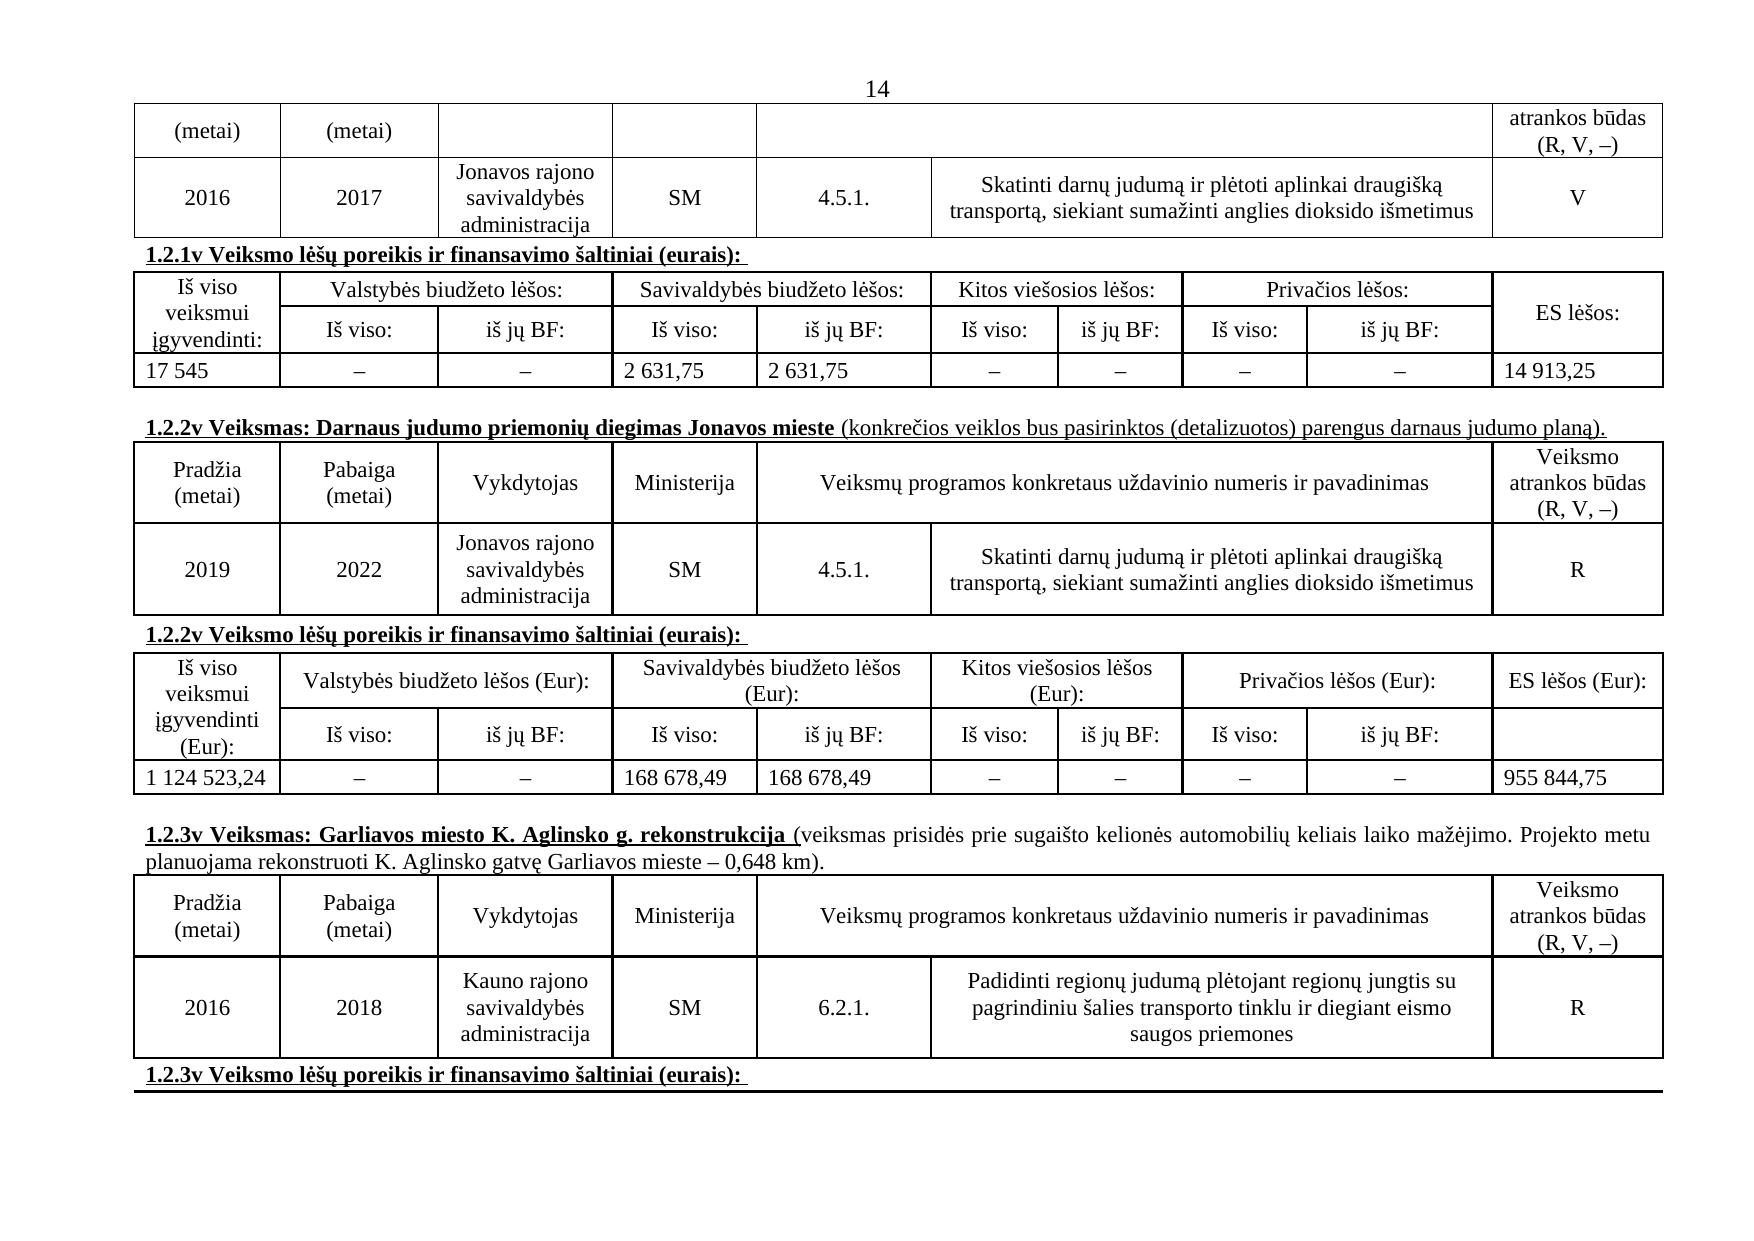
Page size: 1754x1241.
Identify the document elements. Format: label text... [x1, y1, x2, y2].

table_cell – [1184, 354, 1306, 386]
table_cell – [439, 761, 611, 793]
table_cell Iš viso veiksmui įgyvendinti: [135, 273, 279, 352]
table_cell Privačios lėšos (Eur): [1184, 654, 1491, 707]
table_cell Jonavos rajono savivaldybės administracija [439, 158, 612, 237]
table_cell Savivaldybės biudžeto lėšos: [614, 273, 930, 305]
table_cell R [1494, 524, 1662, 614]
table_cell (metai) [281, 104, 438, 157]
table_cell [128, 614, 134, 652]
table_cell – [439, 354, 611, 386]
table_cell 168 678,49 [758, 761, 930, 793]
table_cell 2019 [135, 524, 279, 614]
table_cell Pradžia (metai) [135, 876, 279, 955]
table_cell [128, 652, 133, 707]
table_cell Veiksmo atrankos būdas (R, V, –) [1494, 443, 1662, 522]
table_cell [1664, 271, 1692, 305]
table_cell Vykdytojas [439, 443, 611, 522]
table_cell – [1059, 354, 1181, 386]
table_cell Pabaiga (metai) [281, 876, 437, 955]
table_cell [1663, 1057, 1692, 1090]
table_cell Pradžia (metai) [135, 443, 279, 522]
table_cell iš jų BF: [439, 709, 611, 759]
table_cell 1.2.3v Veiksmo lėšų poreikis ir finansavimo šaltiniai (eurais): [134, 1059, 1663, 1090]
table_cell 1.2.1v Veiksmo lėšų poreikis ir finansavimo šaltiniai (eurais): [134, 238, 1663, 271]
table_cell [128, 874, 133, 955]
table_cell Veiksmų programos konkretaus uždavinio numeris ir pavadinimas [758, 443, 1491, 522]
table_cell (metai) [135, 104, 280, 157]
table_cell iš jų BF: [1059, 307, 1181, 352]
table_cell 2 631,75 [614, 354, 756, 386]
table_cell 14 913,25 [1494, 354, 1662, 386]
table_cell iš jų BF: [1308, 709, 1491, 759]
table_cell Ministerija [614, 876, 756, 955]
table_cell [1663, 237, 1692, 271]
table_cell 1.2.2v Veiksmo lėšų poreikis ir finansavimo šaltiniai (eurais): [134, 616, 1663, 652]
table_cell iš jų BF: [758, 307, 930, 352]
table_cell 2016 [135, 158, 280, 237]
table_cell 6.2.1. [758, 958, 930, 1057]
table_cell – [1308, 354, 1491, 386]
table_cell Iš viso: [281, 307, 437, 352]
table_cell [1664, 652, 1692, 707]
table_cell Veiksmo atrankos būdas (R, V, –) [1494, 876, 1662, 955]
table_cell [1663, 157, 1692, 237]
table_cell [1663, 386, 1692, 441]
table_cell ES lėšos: [1494, 273, 1662, 352]
table_cell atrankos būdas (R, V, –) [1493, 104, 1662, 157]
table_cell SM [613, 158, 756, 237]
table_cell iš jų BF: [439, 307, 611, 352]
table_cell 2 631,75 [758, 354, 930, 386]
table_cell – [1308, 761, 1491, 793]
table_cell Kitos viešosios lėšos: [932, 273, 1181, 305]
table_cell [128, 707, 133, 759]
table_cell Kauno rajono savivaldybės administracija [439, 958, 611, 1057]
table_cell [128, 522, 133, 614]
table_cell Valstybės biudžeto lėšos (Eur): [281, 654, 611, 707]
table_cell [1664, 441, 1692, 522]
table_cell [1663, 103, 1692, 157]
table_cell Padidinti regionų judumą plėtojant regionų jungtis su pagrindiniu šalies transporto tinklu ir diegiant eismo saugos priemones [932, 958, 1491, 1057]
table_cell SM [614, 524, 756, 614]
table_cell Iš viso: [932, 709, 1057, 759]
table_cell 2017 [281, 158, 438, 237]
table_cell [1664, 759, 1692, 793]
table_cell Vykdytojas [439, 876, 611, 955]
table_cell Iš viso: [1184, 307, 1306, 352]
table_cell Pabaiga (metai) [281, 443, 437, 522]
table_cell [128, 793, 134, 874]
table_cell 4.5.1. [757, 158, 931, 237]
table_cell 2022 [281, 524, 437, 614]
table_cell [128, 271, 133, 305]
table_cell [1664, 522, 1692, 614]
table_cell Iš viso: [614, 709, 756, 759]
table_cell [128, 157, 134, 237]
table_cell Skatinti darnų judumą ir plėtoti aplinkai draugišką transportą, siekiant sumažinti anglies dioksido išmetimus [932, 524, 1491, 614]
table_cell Savivaldybės biudžeto lėšos (Eur): [614, 654, 930, 707]
table_cell [1664, 305, 1692, 352]
table_cell Ministerija [614, 443, 756, 522]
table_cell [1664, 352, 1692, 386]
table_cell Kitos viešosios lėšos (Eur): [932, 654, 1181, 707]
table_cell 168 678,49 [614, 761, 756, 793]
table_cell 4.5.1. [758, 524, 930, 614]
table_cell iš jų BF: [758, 709, 930, 759]
table_cell [128, 759, 133, 793]
table_cell – [281, 761, 437, 793]
table_cell 955 844,75 [1494, 761, 1662, 793]
table_cell SM [614, 958, 756, 1057]
table_cell [1664, 874, 1692, 955]
table_cell Veiksmų programos konkretaus uždavinio numeris ir pavadinimas [758, 876, 1491, 955]
table_cell [128, 955, 133, 1057]
table_cell 2016 [135, 958, 279, 1057]
table_cell Iš viso: [932, 307, 1057, 352]
table_cell [1494, 709, 1662, 759]
table_cell ES lėšos (Eur): [1494, 654, 1662, 707]
table_cell Skatinti darnų judumą ir plėtoti aplinkai draugišką transportą, siekiant sumažinti anglies dioksido išmetimus [932, 158, 1492, 237]
table_cell [128, 1057, 134, 1090]
table_cell [1664, 707, 1692, 759]
table_cell Privačios lėšos: [1184, 273, 1491, 305]
table_cell R [1494, 958, 1662, 1057]
table_cell 17 545 [135, 354, 279, 386]
table_cell 1.2.3v Veiksmas: Garliavos miesto K. Aglinsko g. rekonstrukcija (veiksmas prisidės prie sugaišto kelionės automobilių keliais laiko mažėjimo. Projekto metu planuojama rekonstruoti K. Aglinsko gatvę Garliavos mieste – 0,648 km). [134, 795, 1663, 874]
table_cell [128, 305, 133, 352]
table_cell Valstybės biudžeto lėšos: [281, 273, 611, 305]
table_cell 1 124 523,24 [135, 761, 279, 793]
table_cell [1663, 614, 1692, 652]
table_cell – [932, 761, 1057, 793]
table_cell – [1059, 761, 1181, 793]
table_cell [757, 104, 1492, 157]
table_cell Iš viso: [1184, 709, 1306, 759]
table_cell [128, 441, 133, 522]
table_cell [128, 386, 134, 441]
table_cell [439, 104, 612, 157]
table_cell iš jų BF: [1059, 709, 1181, 759]
table_cell – [1184, 761, 1306, 793]
table_cell [128, 352, 133, 386]
table_cell [1663, 793, 1692, 874]
table_cell – [932, 354, 1057, 386]
table_cell Iš viso veiksmui įgyvendinti (Eur): [135, 654, 279, 759]
table_cell 1.2.2v Veiksmas: Darnaus judumo priemonių diegimas Jonavos mieste (konkrečios veiklos bus pasirinktos (detalizuotos) parengus darnaus judumo planą). [134, 388, 1663, 441]
table_cell V [1493, 158, 1662, 237]
table_cell Iš viso: [281, 709, 437, 759]
table_cell – [281, 354, 437, 386]
table_cell Iš viso: [614, 307, 756, 352]
table_cell [613, 104, 756, 157]
table_cell [1664, 955, 1692, 1057]
table_cell Jonavos rajono savivaldybės administracija [439, 524, 611, 614]
table_cell [128, 237, 134, 271]
table_cell [128, 103, 134, 157]
table_cell iš jų BF: [1308, 307, 1491, 352]
table_cell 2018 [281, 958, 437, 1057]
